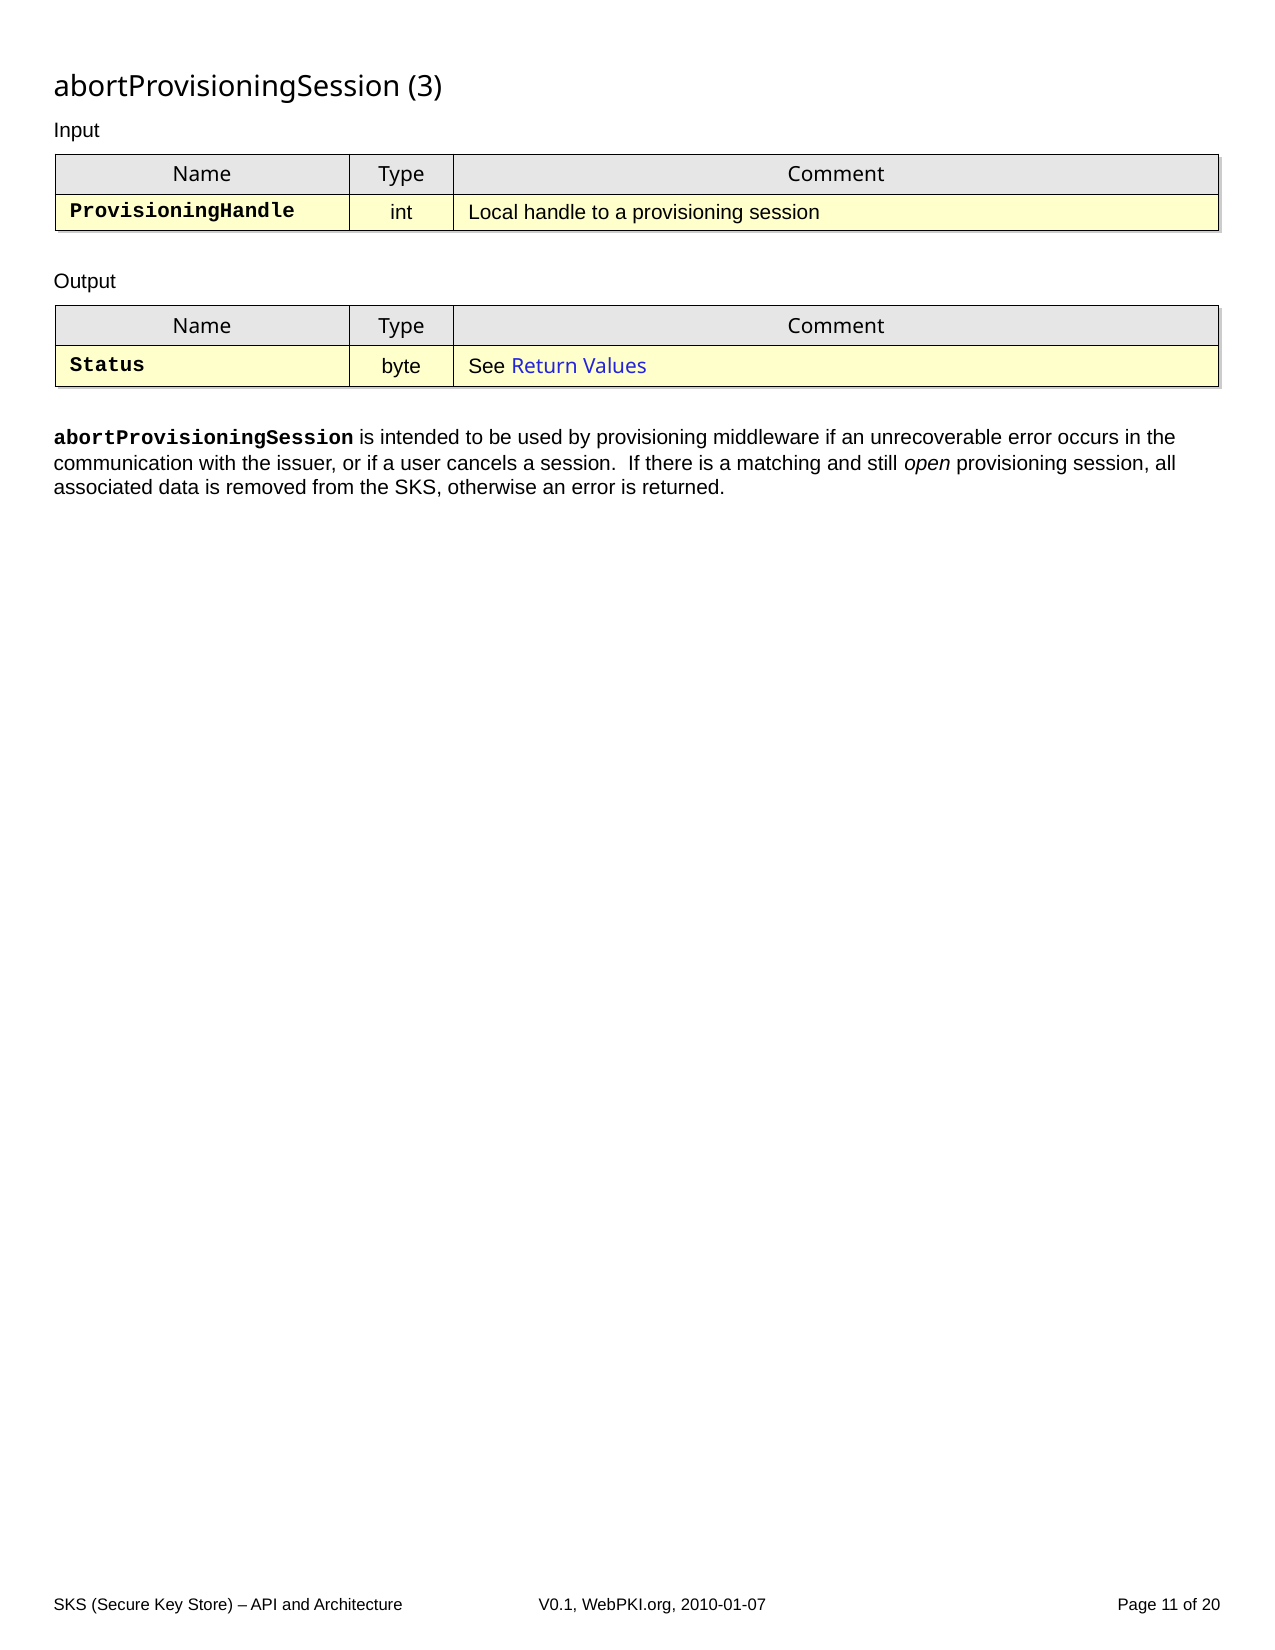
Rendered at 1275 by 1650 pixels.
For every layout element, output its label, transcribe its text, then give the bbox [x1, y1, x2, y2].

table_header Comment [454, 155, 1218, 194]
table_cell int [350, 195, 453, 230]
text Input [53, 118, 1221, 142]
table_header Type [350, 306, 453, 345]
table_header Name [56, 155, 349, 194]
subtitle abortProvisioningSession (3) [53, 66, 1221, 105]
table_cell ProvisioningHandle [56, 195, 349, 230]
table_header Comment [454, 306, 1218, 345]
text Output [53, 269, 1221, 293]
table_header Type [350, 155, 453, 194]
table_cell byte [350, 346, 453, 386]
table_cell Local handle to a provisioning session [454, 195, 1218, 230]
text abortProvisioningSession is intended to be used by provisioning middleware if an unrecoverable error occurs in the communication with the issuer, or if a user cancels a session. If there is a matching and still open provisioning session, all associated data is removed from the SKS, otherwise an error is returned. [53, 425, 1221, 523]
table_cell See Return Values [454, 346, 1218, 386]
table_header Name [56, 306, 349, 345]
table_cell Status [56, 346, 349, 386]
